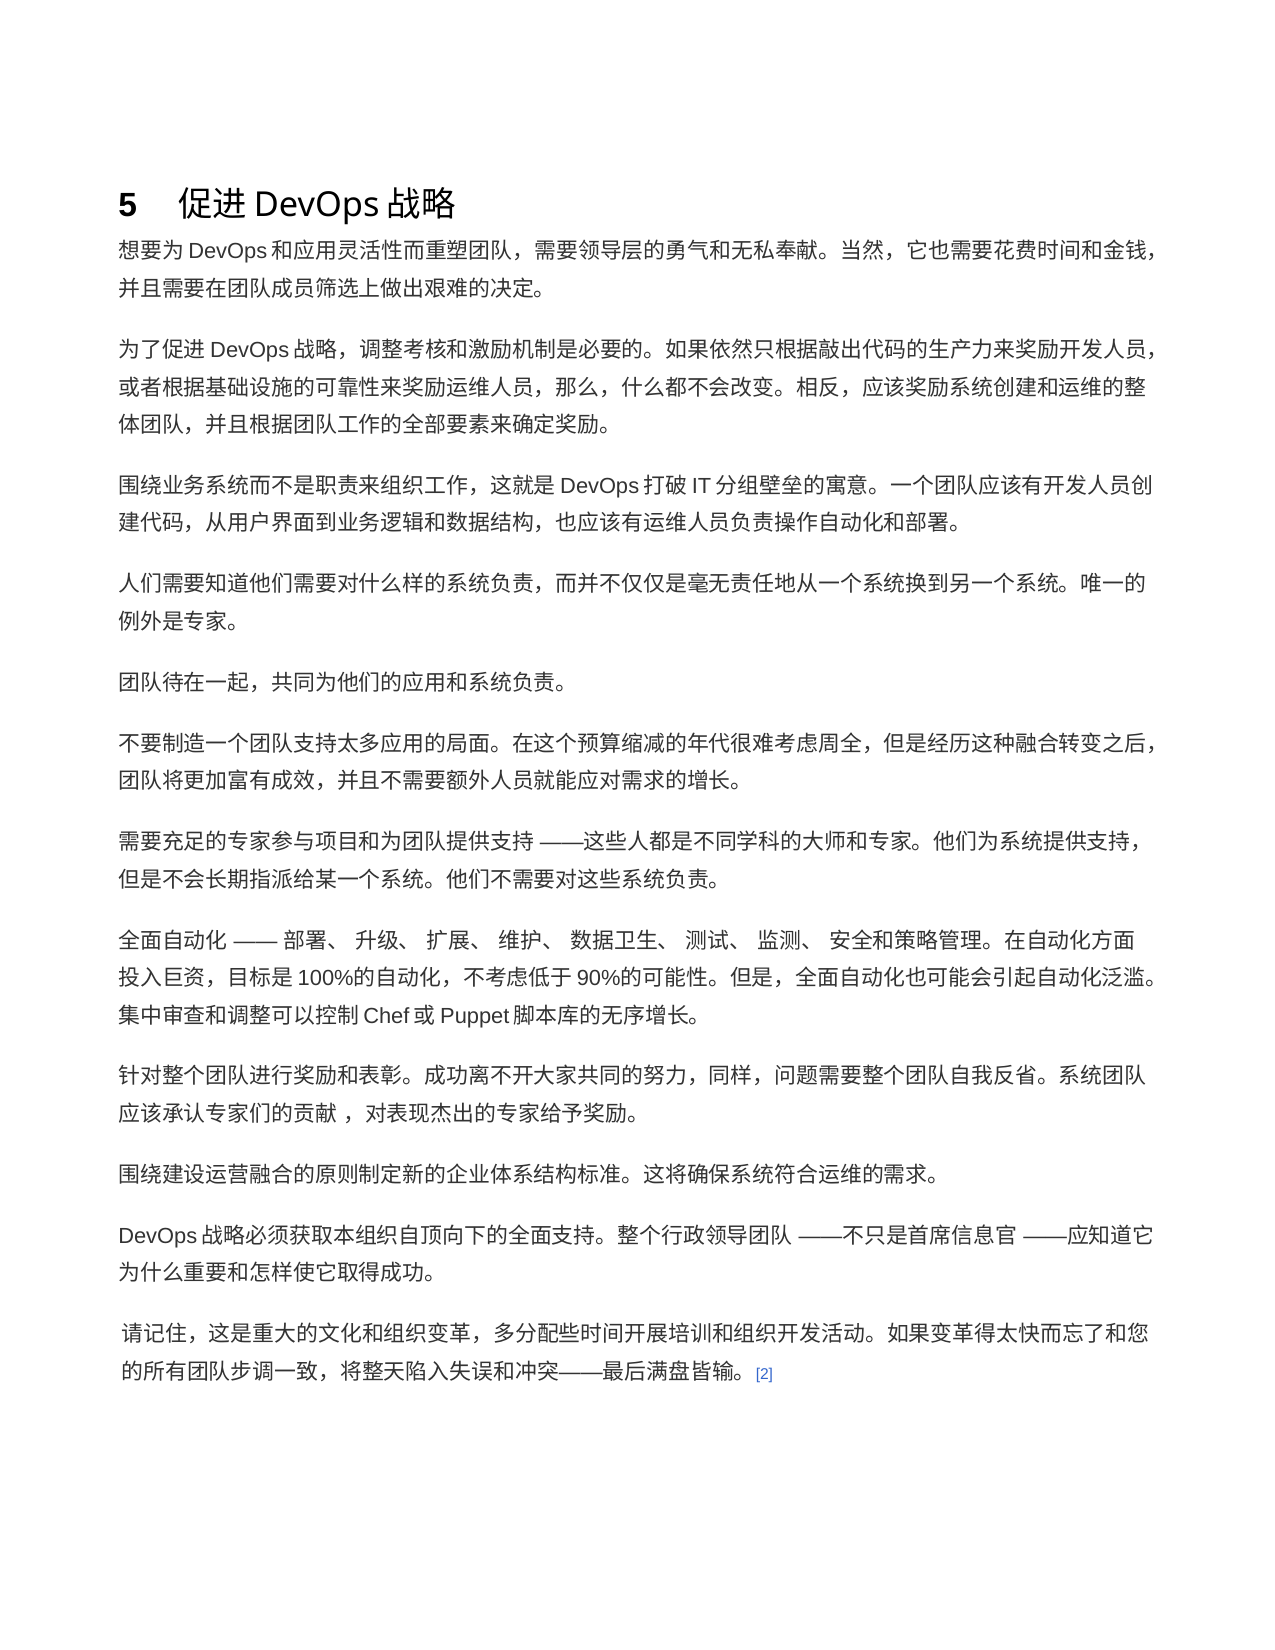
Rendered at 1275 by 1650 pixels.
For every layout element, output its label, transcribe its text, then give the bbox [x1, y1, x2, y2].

text 需要充足的专家参与项目和为团队提供支持 ——这些人都是不同学科的大师和专家。他们为系统提供支持，但是不会长期指派给某一个系统。他们不需要对这些系统负责。 [118, 817, 1157, 892]
text 人们需要知道他们需要对什么样的系统负责，而并不仅仅是毫无责任地从一个系统换到另一个系统。唯一的例外是专家。 [118, 559, 1157, 634]
text 针对整个团队进行奖励和表彰。成功离不开大家共同的努力，同样，问题需要整个团队自我反省。系统团队应该承认专家们的贡献 ，对表现杰出的专家给予奖励。 [118, 1051, 1157, 1126]
subtitle 促进DevOps战略 [118, 176, 1157, 226]
text 请记住，这是重大的文化和组织变革，多分配些时间开展培训和组织开发活动。如果变革得太快而忘了和您的所有团队步调一致，将整天陷入失误和冲突——最后满盘皆输。[2] [121, 1309, 1157, 1384]
text 团队待在一起，共同为他们的应用和系统负责。 [118, 657, 1157, 695]
text 想要为DevOps和应用灵活性而重塑团队，需要领导层的勇气和无私奉献。当然，它也需要花费时间和金钱，并且需要在团队成员筛选上做出艰难的决定。 [118, 226, 1157, 301]
text 全面自动化 —— 部署、 升级、 扩展、 维护、 数据卫生、 测试、 监测、 安全和策略管理。在自动化方面投入巨资，目标是100%的自动化，不考虑低于90%的可能性。但是，全面自动化也可能会引起自动化泛滥。集中审查和调整可以控制Chef或Puppet脚本库的无序增长。 [118, 915, 1157, 1028]
text 为了促进DevOps战略，调整考核和激励机制是必要的。如果依然只根据敲出代码的生产力来奖励开发人员，或者根据基础设施的可靠性来奖励运维人员，那么，什么都不会改变。相反，应该奖励系统创建和运维的整体团队，并且根据团队工作的全部要素来确定奖励。 [118, 324, 1157, 437]
text DevOps战略必须获取本组织自顶向下的全面支持。整个行政领导团队 ——不只是首席信息官 ——应知道它为什么重要和怎样使它取得成功。 [118, 1211, 1157, 1286]
text 围绕业务系统而不是职责来组织工作，这就是DevOps打破IT分组壁垒的寓意。一个团队应该有开发人员创建代码，从用户界面到业务逻辑和数据结构，也应该有运维人员负责操作自动化和部署。 [118, 461, 1157, 536]
text 不要制造一个团队支持太多应用的局面。在这个预算缩减的年代很难考虑周全，但是经历这种融合转变之后，团队将更加富有成效，并且不需要额外人员就能应对需求的增长。 [118, 718, 1157, 793]
text 围绕建设运营融合的原则制定新的企业体系结构标准。这将确保系统符合运维的需求。 [118, 1149, 1157, 1187]
